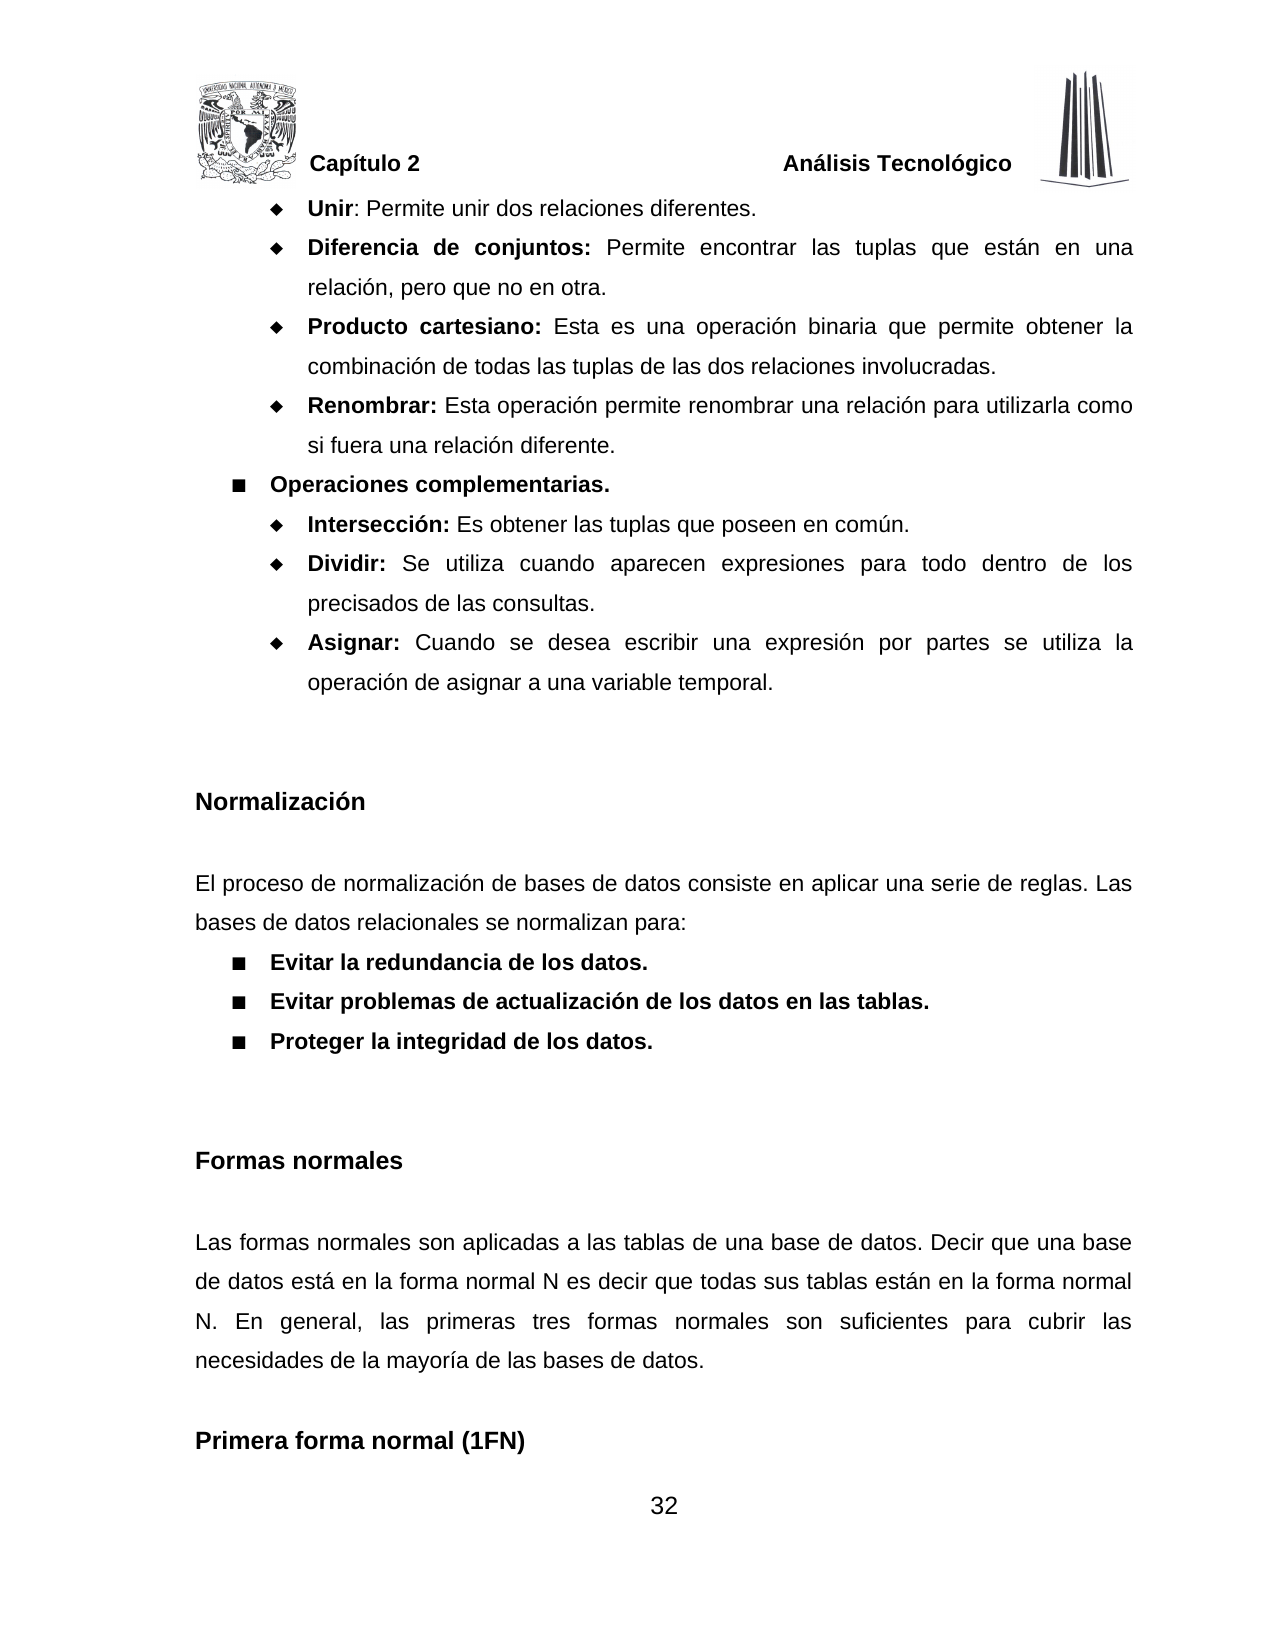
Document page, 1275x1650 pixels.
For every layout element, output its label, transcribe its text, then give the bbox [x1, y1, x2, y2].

list Evitar problemas de actualización de los datos en las tablas. [232, 988, 1133, 1014]
list Renombrar: Esta operación permite renombrar una relación para utilizarla como si fuera una relación diferente. [270, 392, 1133, 458]
text Las formas normales son aplicadas a las tablas de una base de datos. Decir que una base de datos está en la forma normal N es decir que todas sus tablas están en la forma normal N. En general, las primeras tres formas normales son suficientes para cubrir las necesidades de la mayoría de las bases de datos. [195, 1229, 1133, 1373]
text Primera forma normal (1FN) [195, 1426, 1133, 1455]
list Dividir: Se utiliza cuando aparecen expresiones para todo dentro de los precisados de las consultas. [270, 550, 1133, 616]
list Asignar: Cuando se desea escribir una expresión por partes se utiliza la operación de asignar a una variable temporal. [270, 629, 1133, 695]
text Formas normales [195, 1146, 1133, 1175]
list Proteger la integridad de los datos. [232, 1028, 1133, 1054]
list Producto cartesiano: Esta es una operación binaria que permite obtener la combinación de todas las tuplas de las dos relaciones involucradas. [270, 313, 1133, 379]
picture [1034, 65, 1136, 193]
list Operaciones complementarias. [232, 471, 1133, 498]
list Evitar la redundancia de los datos. [232, 949, 1133, 975]
text Normalización [195, 787, 1133, 816]
text El proceso de normalización de bases de datos consiste en aplicar una serie de reglas. Las bases de datos relacionales se normalizan para: [195, 870, 1133, 936]
list Diferencia de conjuntos: Permite encontrar las tuplas que están en una relación, pero que no en otra. [270, 234, 1133, 300]
list Intersección: Es obtener las tuplas que poseen en común. [270, 511, 1133, 537]
list Unir: Permite unir dos relaciones diferentes. [270, 195, 1133, 221]
